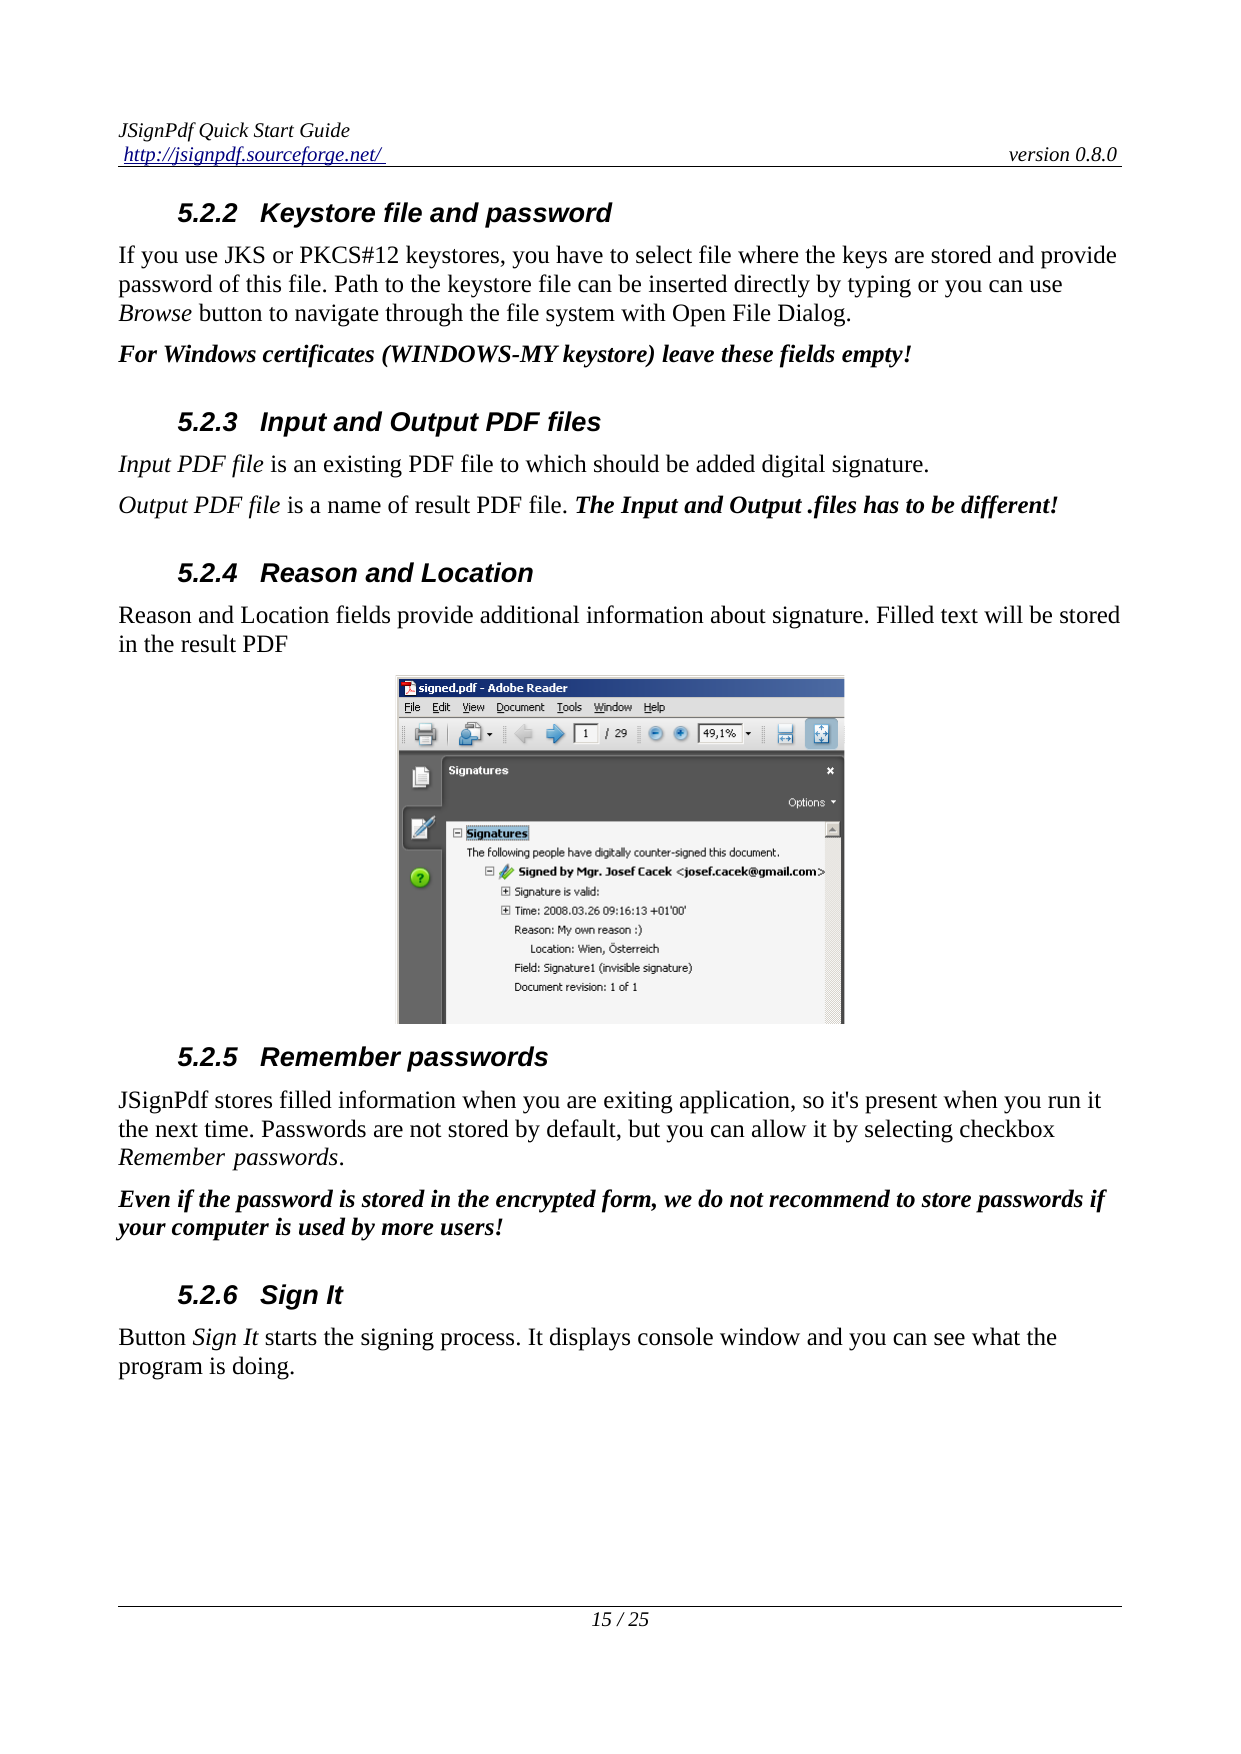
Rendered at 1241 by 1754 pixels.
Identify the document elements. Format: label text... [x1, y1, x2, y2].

subtitle Remember passwords [177, 1024, 1122, 1072]
text Output PDF file is a name of result PDF file. The Input and Output .files has to be different! [118, 491, 1122, 519]
text Input PDF file is an existing PDF file to which should be added digital signature. [118, 449, 1122, 478]
subtitle Input and Output PDF files [177, 406, 1122, 437]
text Button Sign It starts the signing process. It displays console window and you can see what the program is doing. [118, 1322, 1122, 1380]
subtitle Keystore file and password [177, 197, 1122, 228]
subtitle Reason and Location [177, 557, 1122, 588]
text If you use JKS or PKCS#12 keystores, you have to select file where the keys are stored and provide password of this file. Path to the keystore file can be inserted directly by typing or you can use Browse button to navigate through the file system with Open File Dialog. [118, 241, 1122, 327]
picture [395, 675, 845, 1024]
text Reason and Location fields provide additional information about signature. Filled text will be stored in the result PDF [118, 601, 1122, 658]
text For Windows certificates (WINDOWS-MY keystore) leave these fields empty! [118, 339, 1122, 368]
text JSignPdf stores filled information when you are exiting application, so it's present when you run it the next time. Passwords are not stored by default, but you can allow it by selecting checkbox Remember passwords. [118, 1085, 1122, 1171]
subtitle Sign It [177, 1279, 1122, 1310]
text Even if the password is stored in the encrypted form, we do not recommend to store passwords if your computer is used by more users! [118, 1184, 1122, 1241]
